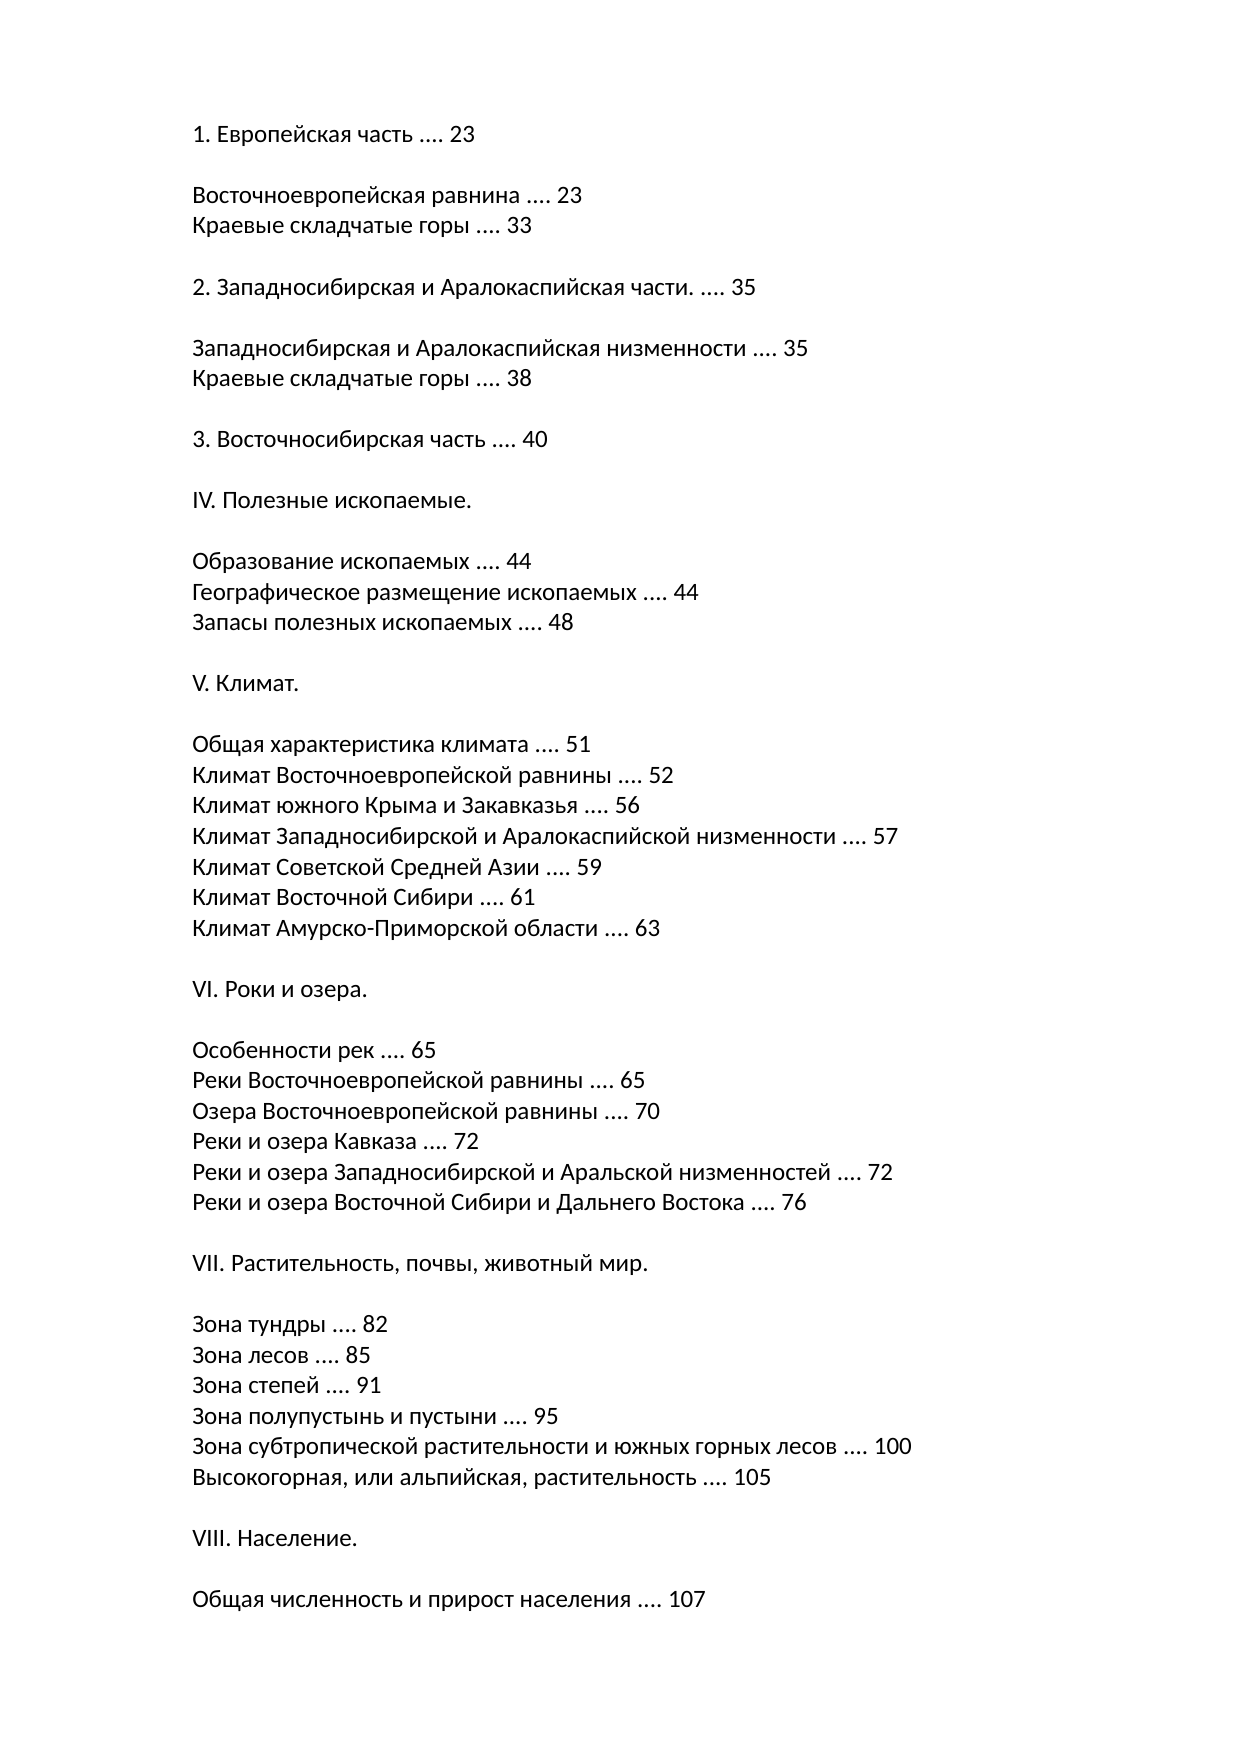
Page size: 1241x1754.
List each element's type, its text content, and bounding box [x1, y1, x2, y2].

text Климат Восточноевропейской равнины .... 52 [118, 759, 1122, 789]
text Реки и озера Восточной Сибири и Дальнего Востока .... 76 [118, 1186, 1122, 1217]
text Западносибирская и Аралокаспийская низменности .... 35 [118, 332, 1122, 362]
text Реки и озера Кавказа .... 72 [118, 1125, 1122, 1156]
text V. Климат. [118, 667, 1122, 698]
text Климат Восточной Сибири .... 61 [118, 881, 1122, 912]
text Реки и озера Западносибирской и Аральской низменностей .... 72 [118, 1156, 1122, 1186]
text Образование ископаемых .... 44 [118, 545, 1122, 576]
text Зона полупустынь и пустыни .... 95 [118, 1400, 1122, 1431]
text Озера Восточноевропейской равнины .... 70 [118, 1095, 1122, 1125]
text Климат Западносибирской и Аралокаспийской низменности .... 57 [118, 820, 1122, 851]
text Восточноевропейская равнина .... 23 [118, 179, 1122, 210]
text VIII. Население. [118, 1522, 1122, 1553]
text Зона лесов .... 85 [118, 1339, 1122, 1369]
text Реки Восточноевропейской равнины .... 65 [118, 1064, 1122, 1095]
text Запасы полезных ископаемых .... 48 [118, 606, 1122, 637]
text Особенности рек .... 65 [118, 1034, 1122, 1064]
text Климат Советской Средней Азии .... 59 [118, 851, 1122, 881]
text Высокогорная, или альпийская, растительность .... 105 [118, 1461, 1122, 1492]
text Краевые складчатые горы .... 38 [118, 362, 1122, 393]
text VII. Растительность, почвы, животный мир. [118, 1247, 1122, 1278]
text Общая характеристика климата .... 51 [118, 728, 1122, 759]
text Общая численность и прирост населения .... 107 [118, 1583, 1122, 1614]
text Климат южного Крыма и Закавказья .... 56 [118, 789, 1122, 820]
text Краевые складчатые горы .... 33 [118, 210, 1122, 240]
text 3. Восточносибирская часть .... 40 [118, 423, 1122, 454]
text IV. Полезные ископаемые. [118, 484, 1122, 515]
text VI. Роки и озера. [118, 973, 1122, 1003]
text Зона субтропической растительности и южных горных лесов .... 100 [118, 1431, 1122, 1461]
text Зона тундры .... 82 [118, 1308, 1122, 1339]
text Географическое размещение ископаемых .... 44 [118, 576, 1122, 606]
text 1. Европейская часть .... 23 [118, 118, 1122, 149]
text 2. Западносибирская и Аралокаспийская части. .... 35 [118, 271, 1122, 301]
text Зона степей .... 91 [118, 1369, 1122, 1400]
text Климат Амурско-Приморской области .... 63 [118, 912, 1122, 942]
